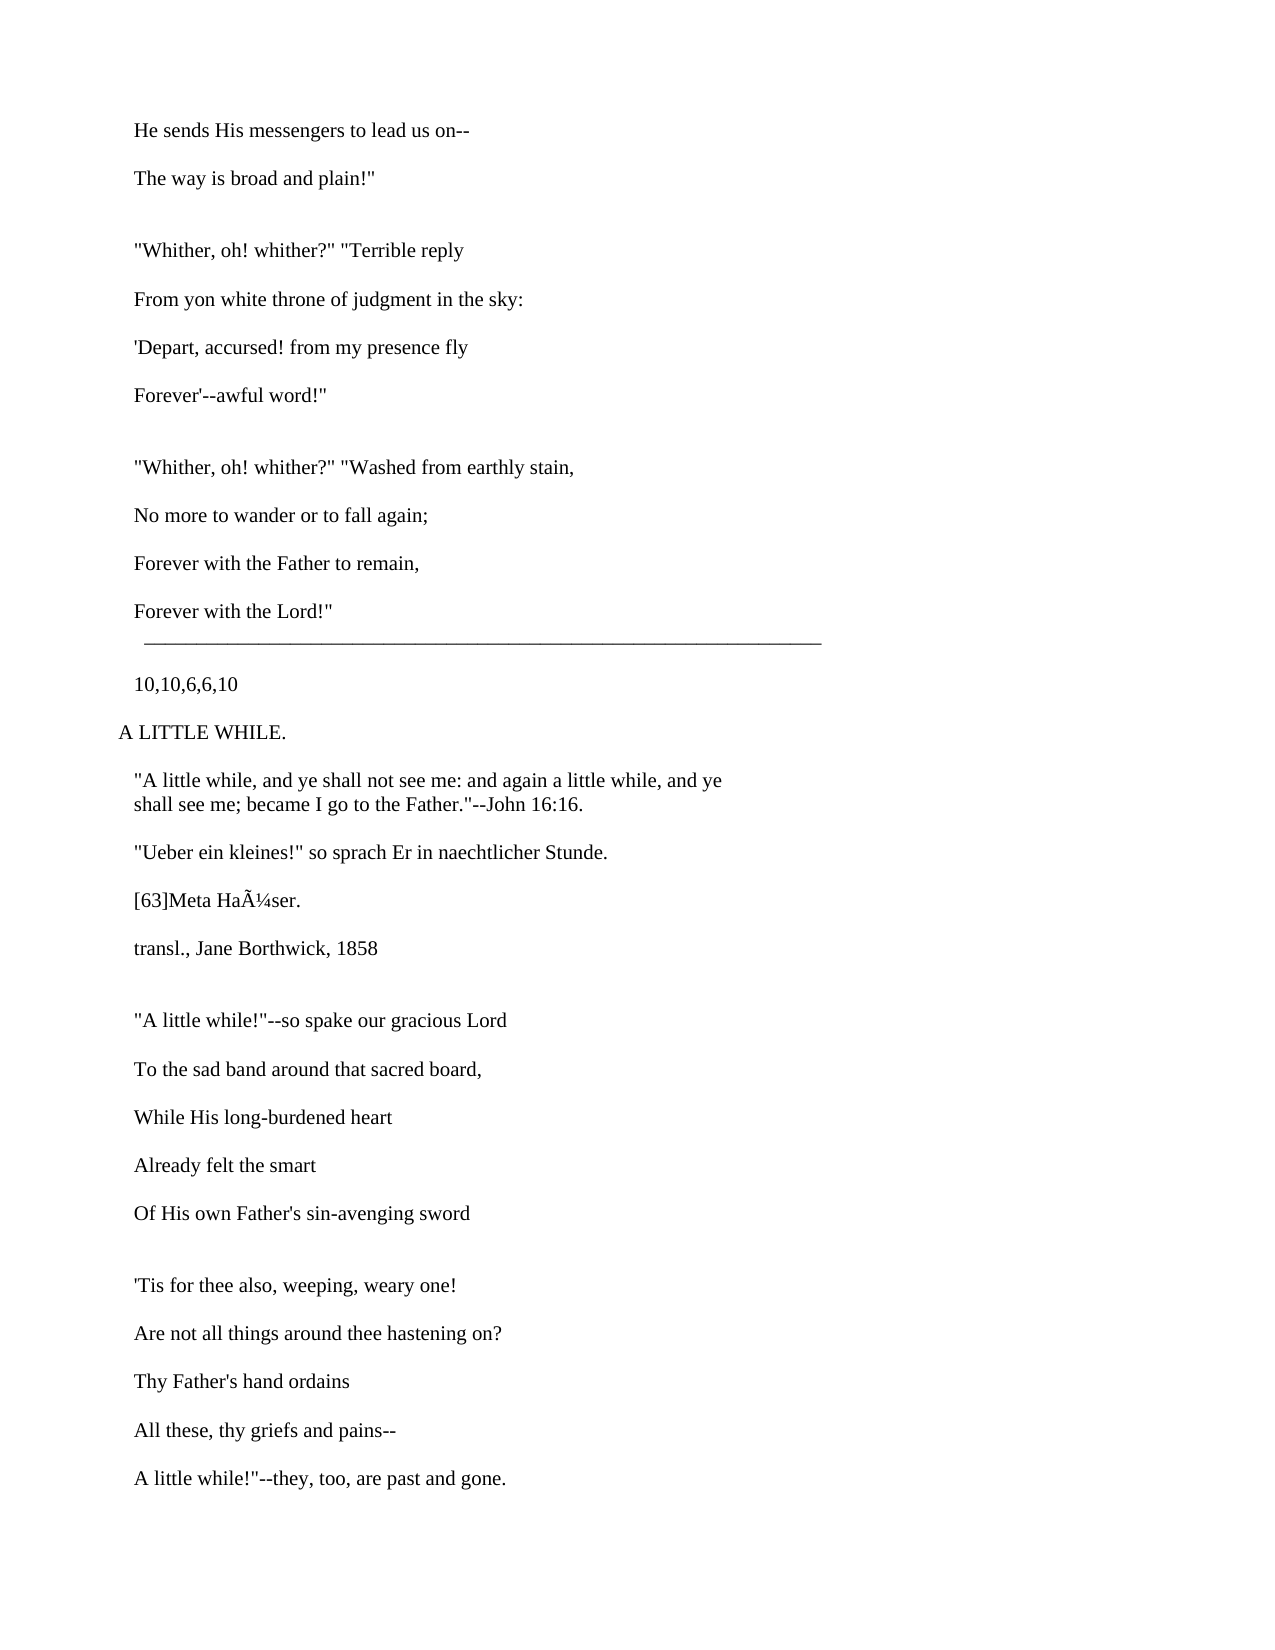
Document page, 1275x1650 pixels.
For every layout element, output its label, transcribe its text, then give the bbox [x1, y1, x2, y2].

text While His long-burdened heart [118, 1105, 1157, 1129]
text Of His own Father's sin-avenging sword [118, 1201, 1157, 1225]
text "Whither, oh! whither?" "Terrible reply [118, 238, 1157, 262]
text To the sad band around that sacred board, [118, 1057, 1157, 1081]
text Forever with the Father to remain, [118, 551, 1157, 575]
text He sends His messengers to lead us on-- [118, 118, 1157, 142]
text A little while!"--they, too, are past and gone. [118, 1466, 1157, 1490]
text Already felt the smart [118, 1153, 1157, 1177]
text From yon white throne of judgment in the sky: [118, 287, 1157, 311]
text 'Tis for thee also, weeping, weary one! [118, 1273, 1157, 1297]
text All these, thy griefs and pains-- [118, 1417, 1157, 1442]
text "A little while!"--so spake our gracious Lord [118, 1008, 1157, 1032]
text Forever with the Lord!" [118, 599, 1157, 623]
text No more to wander or to fall again; [118, 503, 1157, 527]
text "Ueber ein kleines!" so sprach Er in naechtlicher Stunde. [118, 840, 1157, 864]
text "Whither, oh! whither?" "Washed from earthly stain, [118, 455, 1157, 479]
text "A little while, and ye shall not see me: and again a little while, and ye [118, 768, 1157, 792]
text Forever'--awful word!" [118, 383, 1157, 407]
text [63]Meta HaÃ¼ser. [118, 888, 1157, 912]
text 'Depart, accursed! from my presence fly [118, 335, 1157, 359]
text Thy Father's hand ordains [118, 1369, 1157, 1393]
text The way is broad and plain!" [118, 166, 1157, 190]
text _________________________________________________________________ [118, 623, 1157, 647]
text transl., Jane Borthwick, 1858 [118, 936, 1157, 960]
text Are not all things around thee hastening on? [118, 1321, 1157, 1345]
text A LITTLE WHILE. [118, 720, 1157, 744]
text 10,10,6,6,10 [118, 672, 1157, 696]
text shall see me; became I go to the Father."--John 16:16. [118, 792, 1157, 816]
